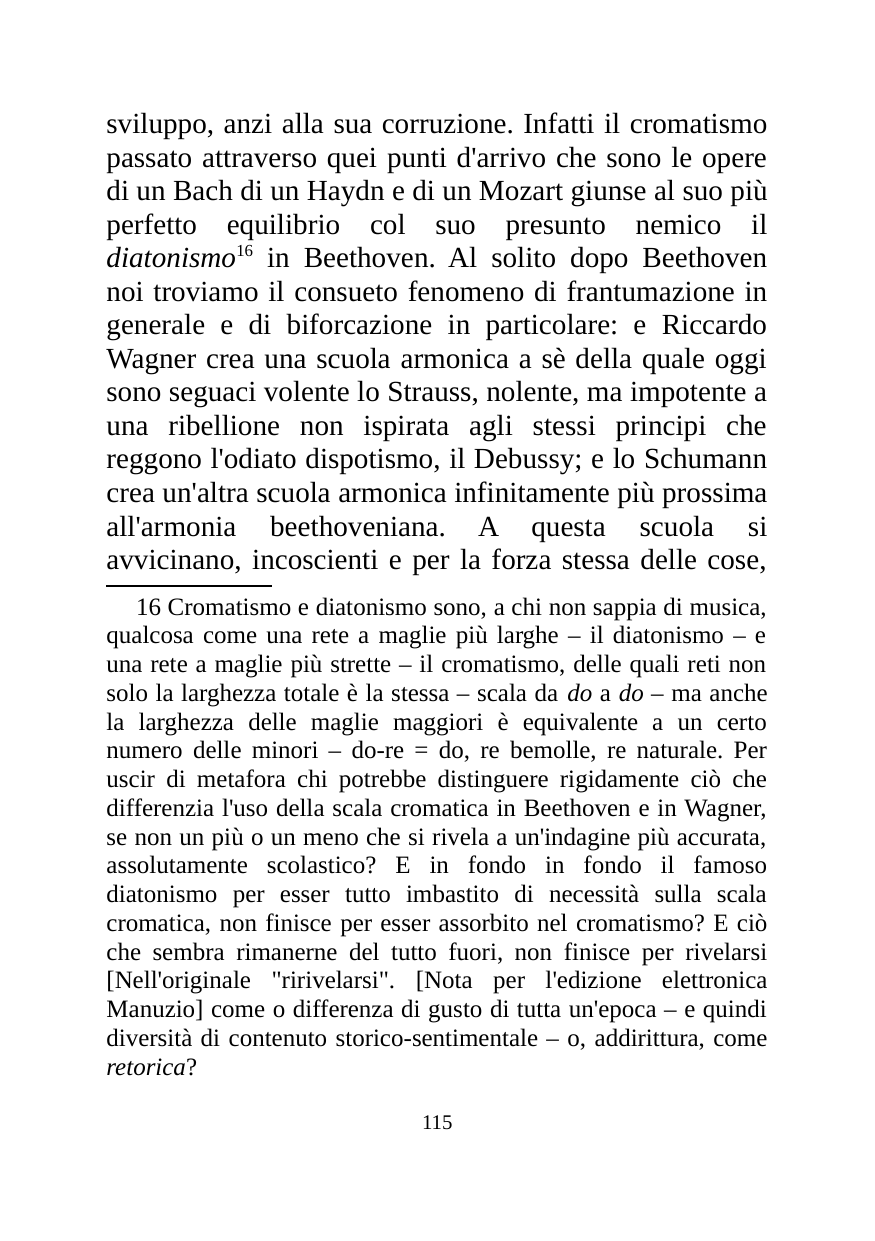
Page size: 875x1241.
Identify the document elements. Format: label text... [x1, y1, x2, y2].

text Cromatismo e diatonismo sono, a chi non sappia di musica, qualcosa come una rete a maglie più larghe – il diatonismo – e una rete a maglie più strette – il cromatismo, delle quali reti non solo la larghezza totale è la stessa – scala da do a do – ma anche la larghezza delle maglie maggiori è equivalente a un certo numero delle minori – do-re = do, re bemolle, re naturale. Per uscir di metafora chi potrebbe distinguere rigidamente ciò che differenzia l'uso della scala cromatica in Beethoven e in Wagner, se non un più o un meno che si rivela a un'indagine più accurata, assolutamente scolastico? E in fondo in fondo il famoso diatonismo per esser tutto imbastito di necessità sulla scala cromatica, non finisce per esser assorbito nel cromatismo? E ciò che sembra rimanerne del tutto fuori, non finisce per rivelarsi [Nell'originale "ririvelarsi". [Nota per l'edizione elettronica Manuzio] come o differenza di gusto di tutta un'epoca – e quindi diversità di contenuto storico-sentimentale – o, addirittura, come retorica? [106, 592, 768, 1080]
text sviluppo, anzi alla sua corruzione. Infatti il cromatismo passato attraverso quei punti d'arrivo che sono le opere di un Bach di un Haydn e di un Mozart giunse al suo più perfetto equilibrio col suo presunto nemico il diatonismo in Beethoven. Al solito dopo Beethoven noi troviamo il consueto fenomeno di frantumazione in generale e di biforcazione in particolare: e Riccardo Wagner crea una scuola armonica a sè della quale oggi sono seguaci volente lo Strauss, nolente, ma impotente a una ribellione non ispirata agli stessi principi che reggono l'odiato dispotismo, il Debussy; e lo Schumann crea un'altra scuola armonica infinitamente più prossima all'armonia beethoveniana. A questa scuola si avvicinano, incoscienti e per la forza stessa delle cose, [106, 106, 768, 576]
